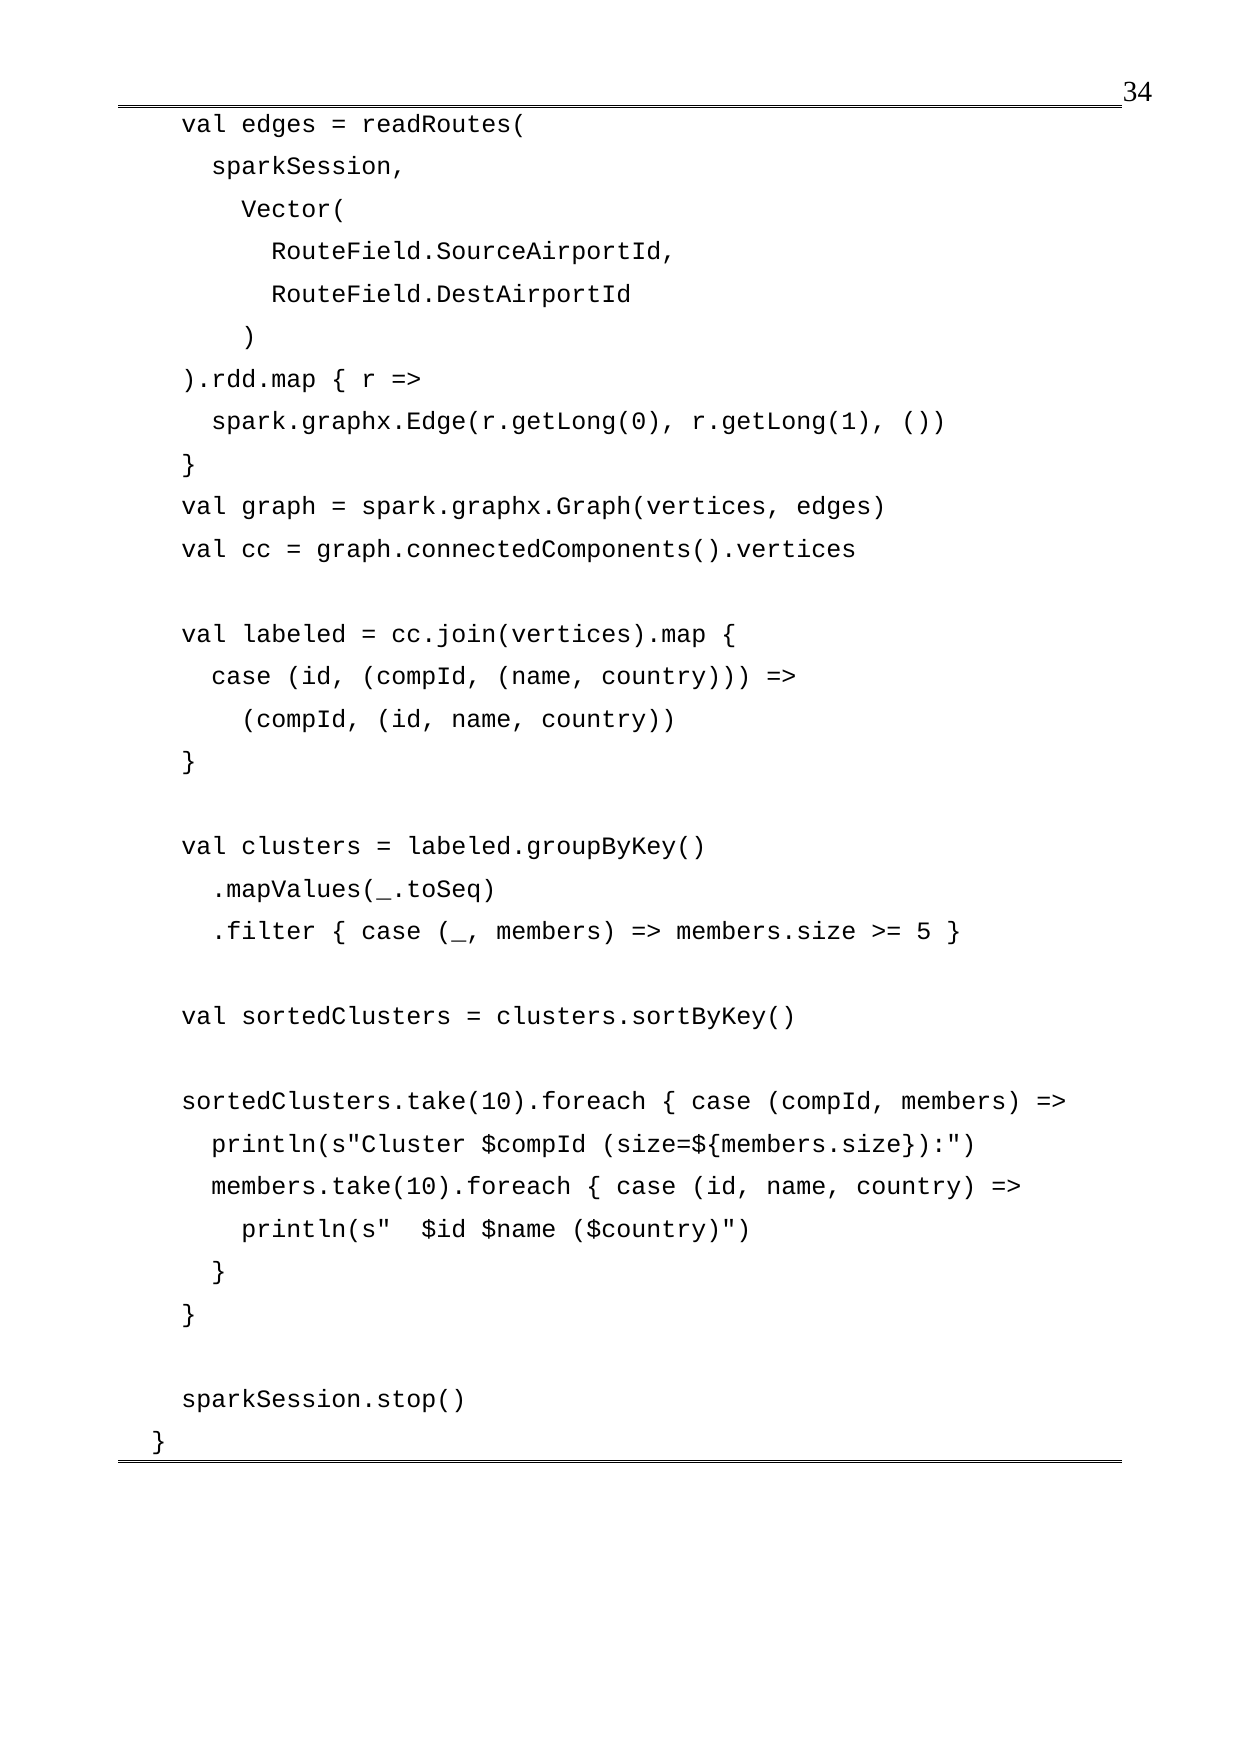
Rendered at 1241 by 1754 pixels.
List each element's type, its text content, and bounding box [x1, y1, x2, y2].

text RouteField.DestAirportId [118, 275, 1122, 310]
text val cc = graph.connectedComponents().vertices [118, 530, 1122, 565]
text val graph = spark.graphx.Graph(vertices, edges) [118, 488, 1122, 522]
text ) [118, 318, 1122, 352]
text println(s"Cluster $compId (size=${members.size}):") [118, 1125, 1122, 1160]
text } [118, 1423, 1122, 1460]
text } [118, 743, 1122, 777]
text println(s" $id $name ($country)") [118, 1210, 1122, 1245]
text ).rdd.map { r => [118, 360, 1122, 395]
text case (id, (compId, (name, country))) => [118, 658, 1122, 692]
text val edges = readRoutes( [118, 108, 1122, 140]
text Vector( [118, 190, 1122, 225]
text } [118, 445, 1122, 480]
text spark.graphx.Edge(r.getLong(0), r.getLong(1), ()) [118, 403, 1122, 437]
text val sortedClusters = clusters.sortByKey() [118, 998, 1122, 1032]
text } [118, 1295, 1122, 1330]
text sparkSession.stop() [118, 1380, 1122, 1415]
text sortedClusters.take(10).foreach { case (compId, members) => [118, 1083, 1122, 1117]
text members.take(10).foreach { case (id, name, country) => [118, 1168, 1122, 1202]
text (compId, (id, name, country)) [118, 700, 1122, 735]
text val clusters = labeled.groupByKey() [118, 828, 1122, 862]
text .filter { case (_, members) => members.size >= 5 } [118, 913, 1122, 947]
text sparkSession, [118, 148, 1122, 182]
text val labeled = cc.join(vertices).map { [118, 615, 1122, 650]
text } [118, 1253, 1122, 1287]
text RouteField.SourceAirportId, [118, 233, 1122, 267]
text .mapValues(_.toSeq) [118, 870, 1122, 905]
